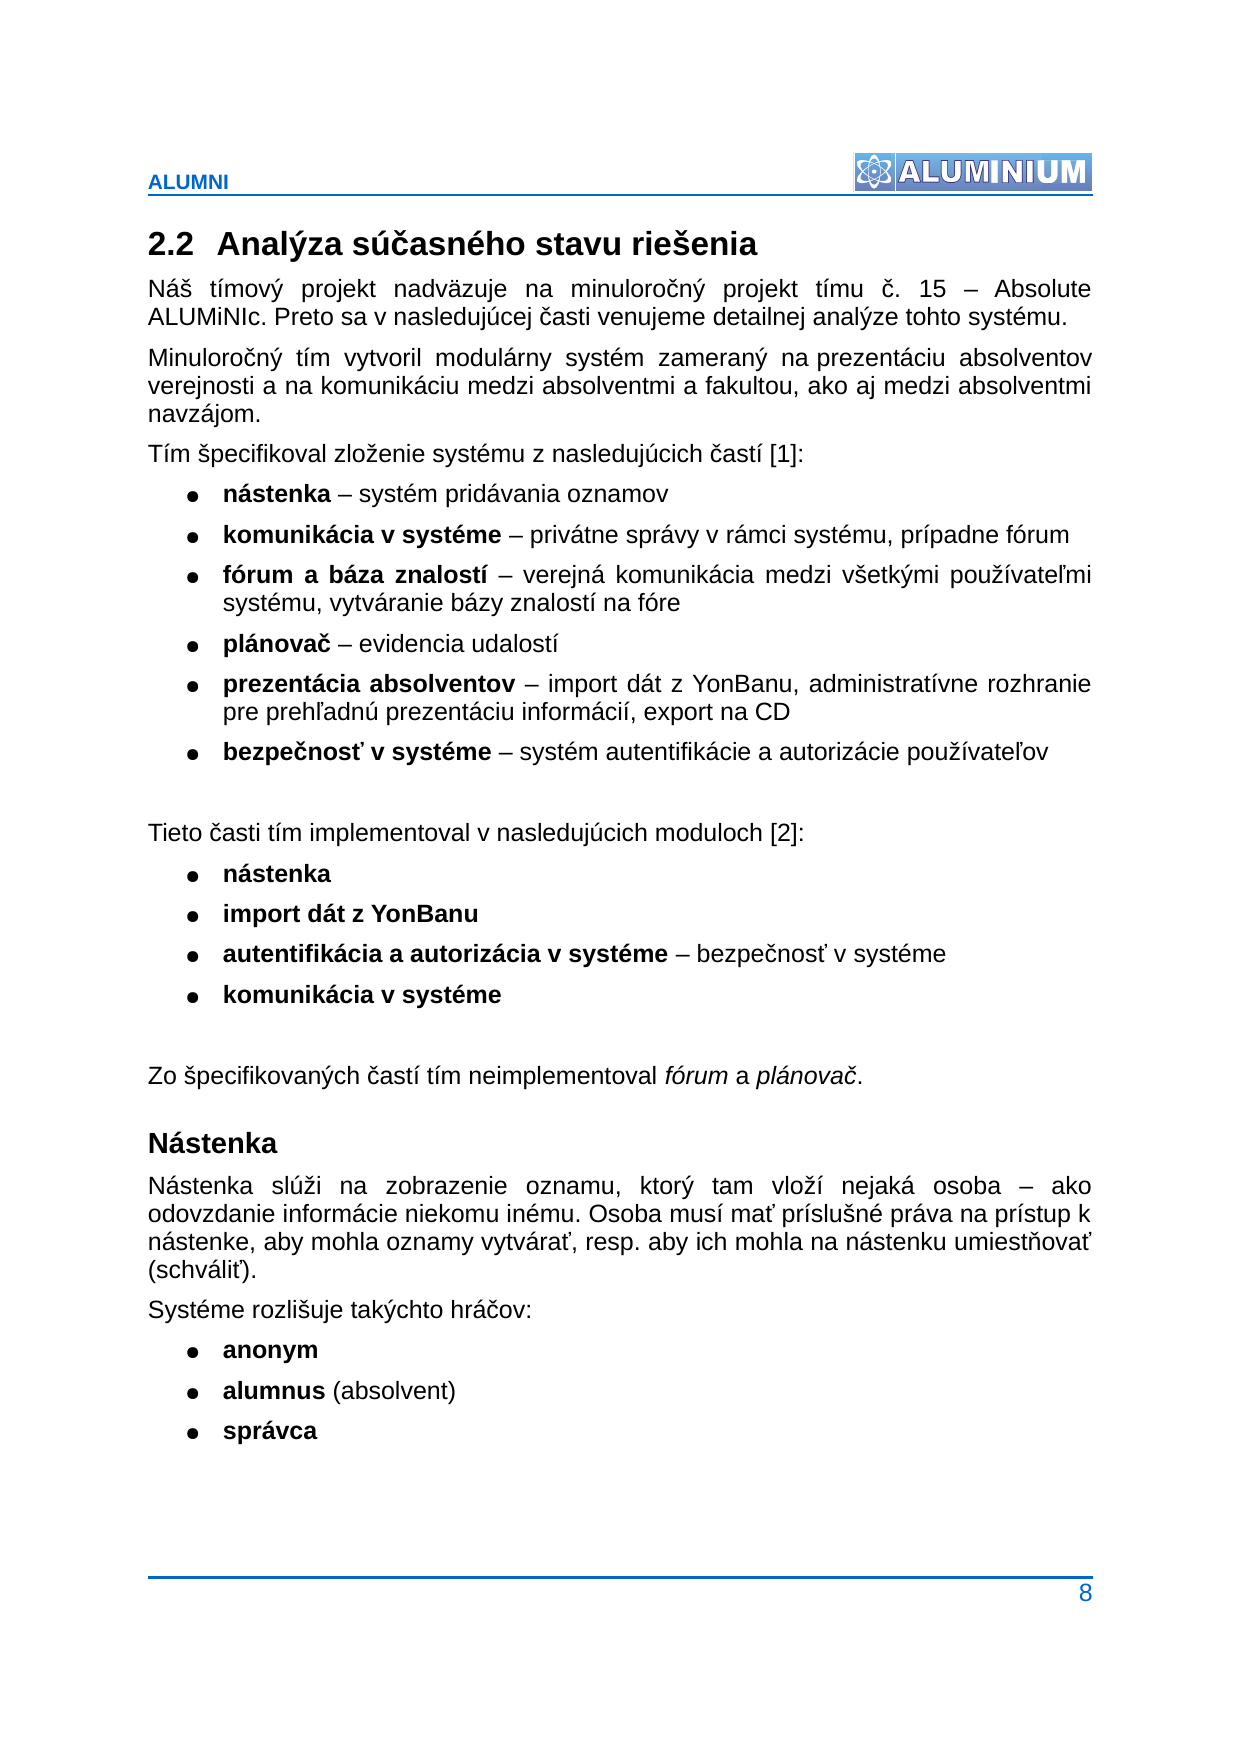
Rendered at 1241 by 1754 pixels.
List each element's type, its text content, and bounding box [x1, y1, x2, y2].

list anonym [185, 1336, 1093, 1364]
list nástenka – systém pridávania oznamov [185, 480, 1093, 508]
list autentifikácia a autorizácia v systéme – bezpečnosť v systéme [185, 940, 1093, 968]
text Náš tímový projekt nadväzuje na minuloročný projekt tímu č. 15 – Absolute ALUMiNIc. Preto sa v nasledujúcej časti venujeme detailnej analýze tohto systému. [148, 275, 1093, 331]
list komunikácia v systéme [185, 981, 1093, 1009]
list bezpečnosť v systéme – systém autentifikácie a autorizácie používateľov [185, 738, 1093, 766]
text Zo špecifikovaných častí tím neimplementoval fórum a plánovač. [148, 1062, 1093, 1089]
text Nástenka slúži na zobrazenie oznamu, ktorý tam vloží nejaká osoba – ako odovzdanie informácie niekomu inému. Osoba musí mať príslušné práva na prístup k nástenke, aby mohla oznamy vytvárať, resp. aby ich mohla na nástenku umiestňovať (schváliť). [148, 1172, 1093, 1283]
text Minuloročný tím vytvoril modulárny systém zameraný na prezentáciu absolventov verejnosti a na komunikáciu medzi absolventmi a fakultou, ako aj medzi absolventmi navzájom. [148, 344, 1093, 427]
list plánovač – evidencia udalostí [185, 629, 1093, 657]
text Tieto časti tím implementoval v nasledujúcich moduloch [2]: [148, 819, 1093, 847]
subtitle Analýza súčasného stavu riešenia [148, 226, 1093, 263]
subtitle Nástenka [148, 1127, 1093, 1159]
list prezentácia absolventov – import dát z YonBanu, administratívne rozhranie pre prehľadnú prezentáciu informácií, export na CD [185, 670, 1093, 726]
list fórum a báza znalostí – verejná komunikácia medzi všetkými používateľmi systému, vytváranie bázy znalostí na fóre [185, 561, 1093, 617]
text Systéme rozlišuje takýchto hráčov: [148, 1296, 1093, 1324]
text Tím špecifikoval zloženie systému z nasledujúcich častí [1]: [148, 440, 1093, 468]
list import dát z YonBanu [185, 900, 1093, 928]
list správca [185, 1417, 1093, 1445]
list alumnus (absolvent) [185, 1377, 1093, 1405]
list nástenka [185, 859, 1093, 887]
list komunikácia v systéme – privátne správy v rámci systému, prípadne fórum [185, 521, 1093, 549]
